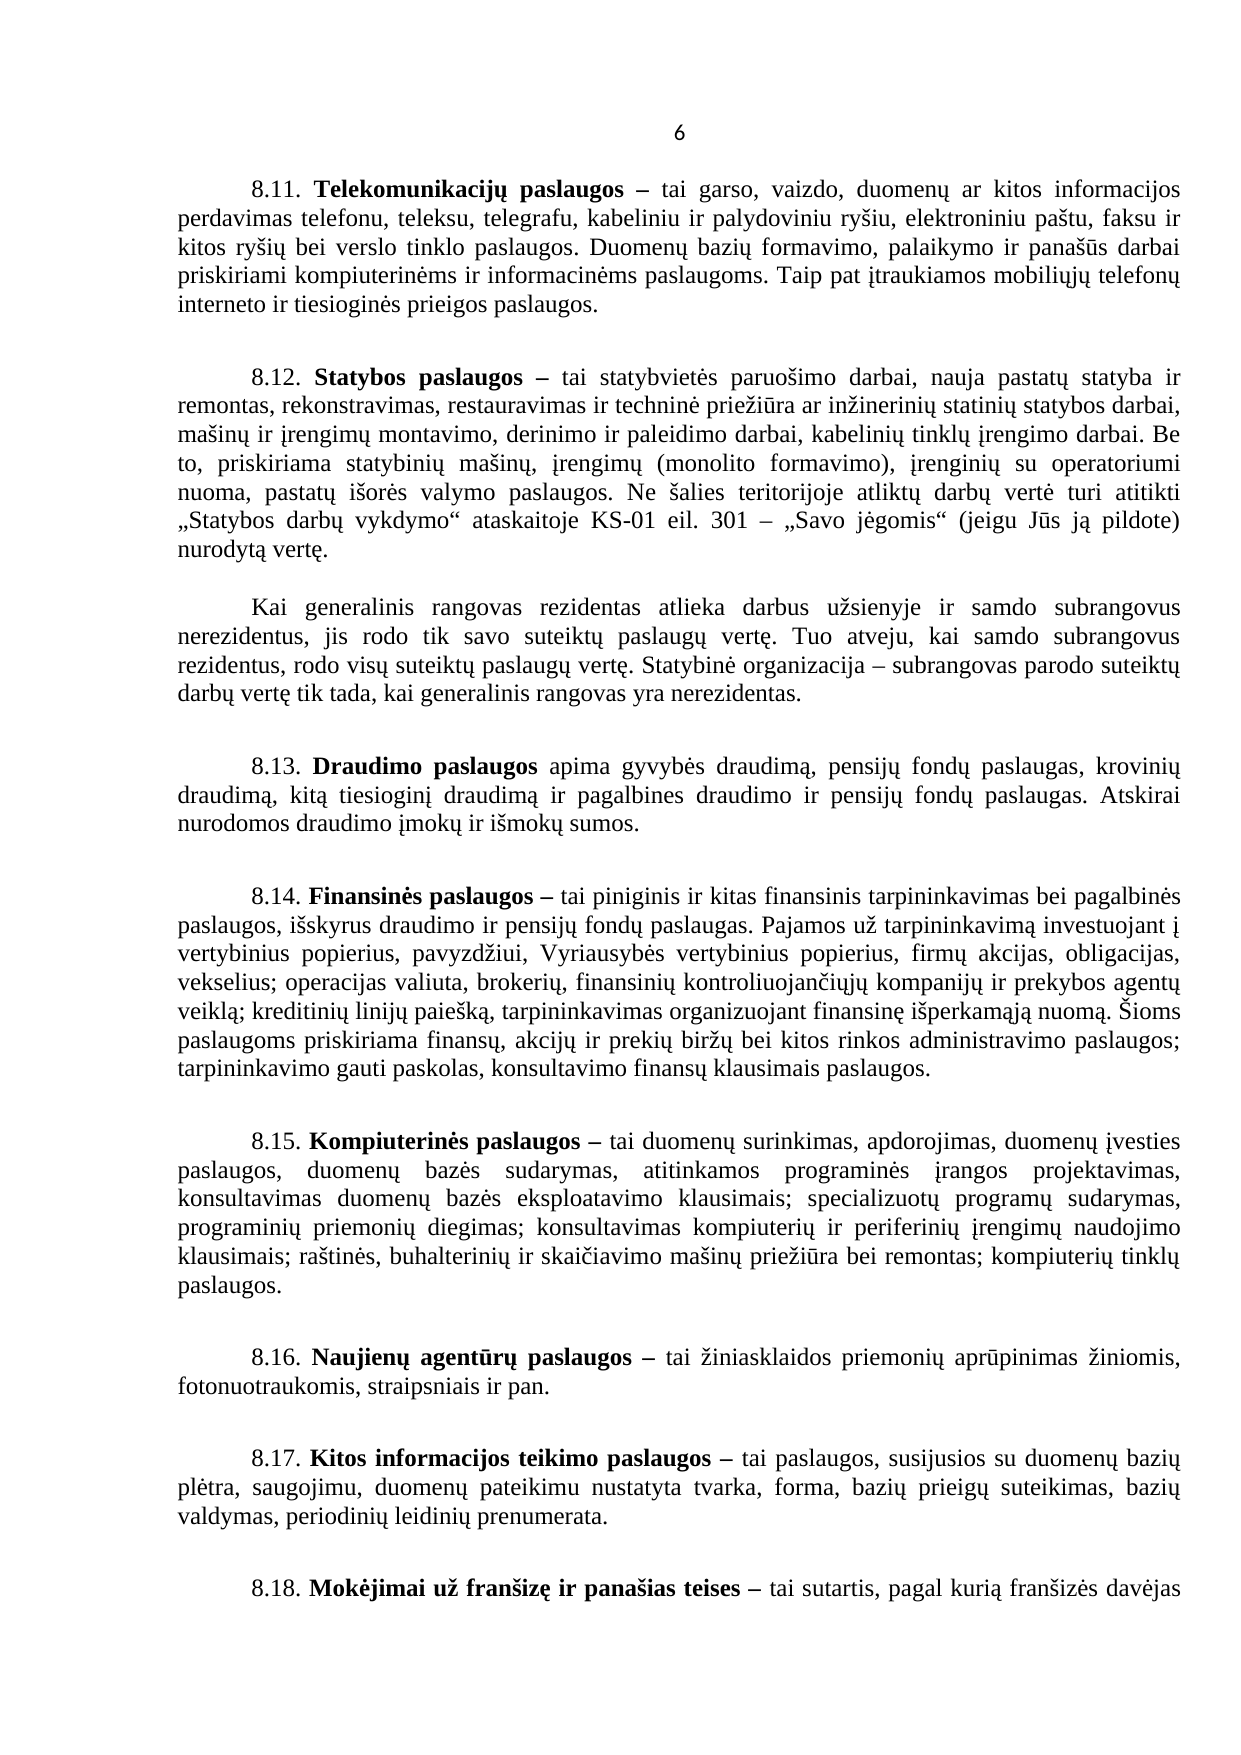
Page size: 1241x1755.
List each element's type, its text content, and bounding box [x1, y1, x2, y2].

text 8.15. Kompiuterinės paslaugos – tai duomenų surinkimas, apdorojimas, duomenų įvesties paslaugos, duomenų bazės sudarymas, atitinkamos programinės įrangos projektavimas, konsultavimas duomenų bazės eksploatavimo klausimais; specializuotų programų sudarymas, programinių priemonių diegimas; konsultavimas kompiuterių ir periferinių įrengimų naudojimo klausimais; raštinės, buhalterinių ir skaičiavimo mašinų priežiūra bei remontas; kompiuterių tinklų paslaugos. [177, 1126, 1181, 1298]
text 8.18. Mokėjimai už franšizę ir panašias teises – tai sutartis, pagal kurią franšizės davėjas [177, 1573, 1181, 1602]
text 8.17. Kitos informacijos teikimo paslaugos – tai paslaugos, susijusios su duomenų bazių plėtra, saugojimu, duomenų pateikimu nustatyta tvarka, forma, bazių prieigų suteikimas, bazių valdymas, periodinių leidinių prenumerata. [177, 1443, 1181, 1530]
text 8.16. Naujienų agentūrų paslaugos – tai žiniasklaidos priemonių aprūpinimas žiniomis, fotonuotraukomis, straipsniais ir pan. [177, 1342, 1181, 1400]
text 8.11. Telekomunikacijų paslaugos – tai garso, vaizdo, duomenų ar kitos informacijos perdavimas telefonu, teleksu, telegrafu, kabeliniu ir palydoviniu ryšiu, elektroniniu paštu, faksu ir kitos ryšių bei verslo tinklo paslaugos. Duomenų bazių formavimo, palaikymo ir panašūs darbai priskiriami kompiuterinėms ir informacinėms paslaugoms. Taip pat įtraukiamos mobiliųjų telefonų interneto ir tiesioginės prieigos paslaugos. [177, 174, 1181, 318]
text 8.12. Statybos paslaugos – tai statybvietės paruošimo darbai, nauja pastatų statyba ir remontas, rekonstravimas, restauravimas ir techninė priežiūra ar inžinerinių statinių statybos darbai, mašinų ir įrengimų montavimo, derinimo ir paleidimo darbai, kabelinių tinklų įrengimo darbai. Be to, priskiriama statybinių mašinų, įrengimų (monolito formavimo), įrenginių su operatoriumi nuoma, pastatų išorės valymo paslaugos. Ne šalies teritorijoje atliktų darbų vertė turi atitikti „Statybos darbų vykdymo“ ataskaitoje KS-01 eil. 301 – „Savo jėgomis“ (jeigu Jūs ją pildote) nurodytą vertę. [177, 362, 1181, 563]
text Kai generalinis rangovas rezidentas atlieka darbus užsienyje ir samdo subrangovus nerezidentus, jis rodo tik savo suteiktų paslaugų vertę. Tuo atveju, kai samdo subrangovus rezidentus, rodo visų suteiktų paslaugų vertę. Statybinė organizacija – subrangovas parodo suteiktų darbų vertę tik tada, kai generalinis rangovas yra nerezidentas. [177, 592, 1181, 707]
text 8.14. Finansinės paslaugos – tai piniginis ir kitas finansinis tarpininkavimas bei pagalbinės paslaugos, išskyrus draudimo ir pensijų fondų paslaugas. Pajamos už tarpininkavimą investuojant į vertybinius popierius, pavyzdžiui, Vyriausybės vertybinius popierius, firmų akcijas, obligacijas, vekselius; operacijas valiuta, brokerių, finansinių kontroliuojančiųjų kompanijų ir prekybos agentų veiklą; kreditinių linijų paiešką, tarpininkavimas organizuojant finansinę išperkamąją nuomą. Šioms paslaugoms priskiriama finansų, akcijų ir prekių biržų bei kitos rinkos administravimo paslaugos; tarpininkavimo gauti paskolas, konsultavimo finansų klausimais paslaugos. [177, 881, 1181, 1082]
text 8.13. Draudimo paslaugos apima gyvybės draudimą, pensijų fondų paslaugas, krovinių draudimą, kitą tiesioginį draudimą ir pagalbines draudimo ir pensijų fondų paslaugas. Atskirai nurodomos draudimo įmokų ir išmokų sumos. [177, 751, 1181, 837]
